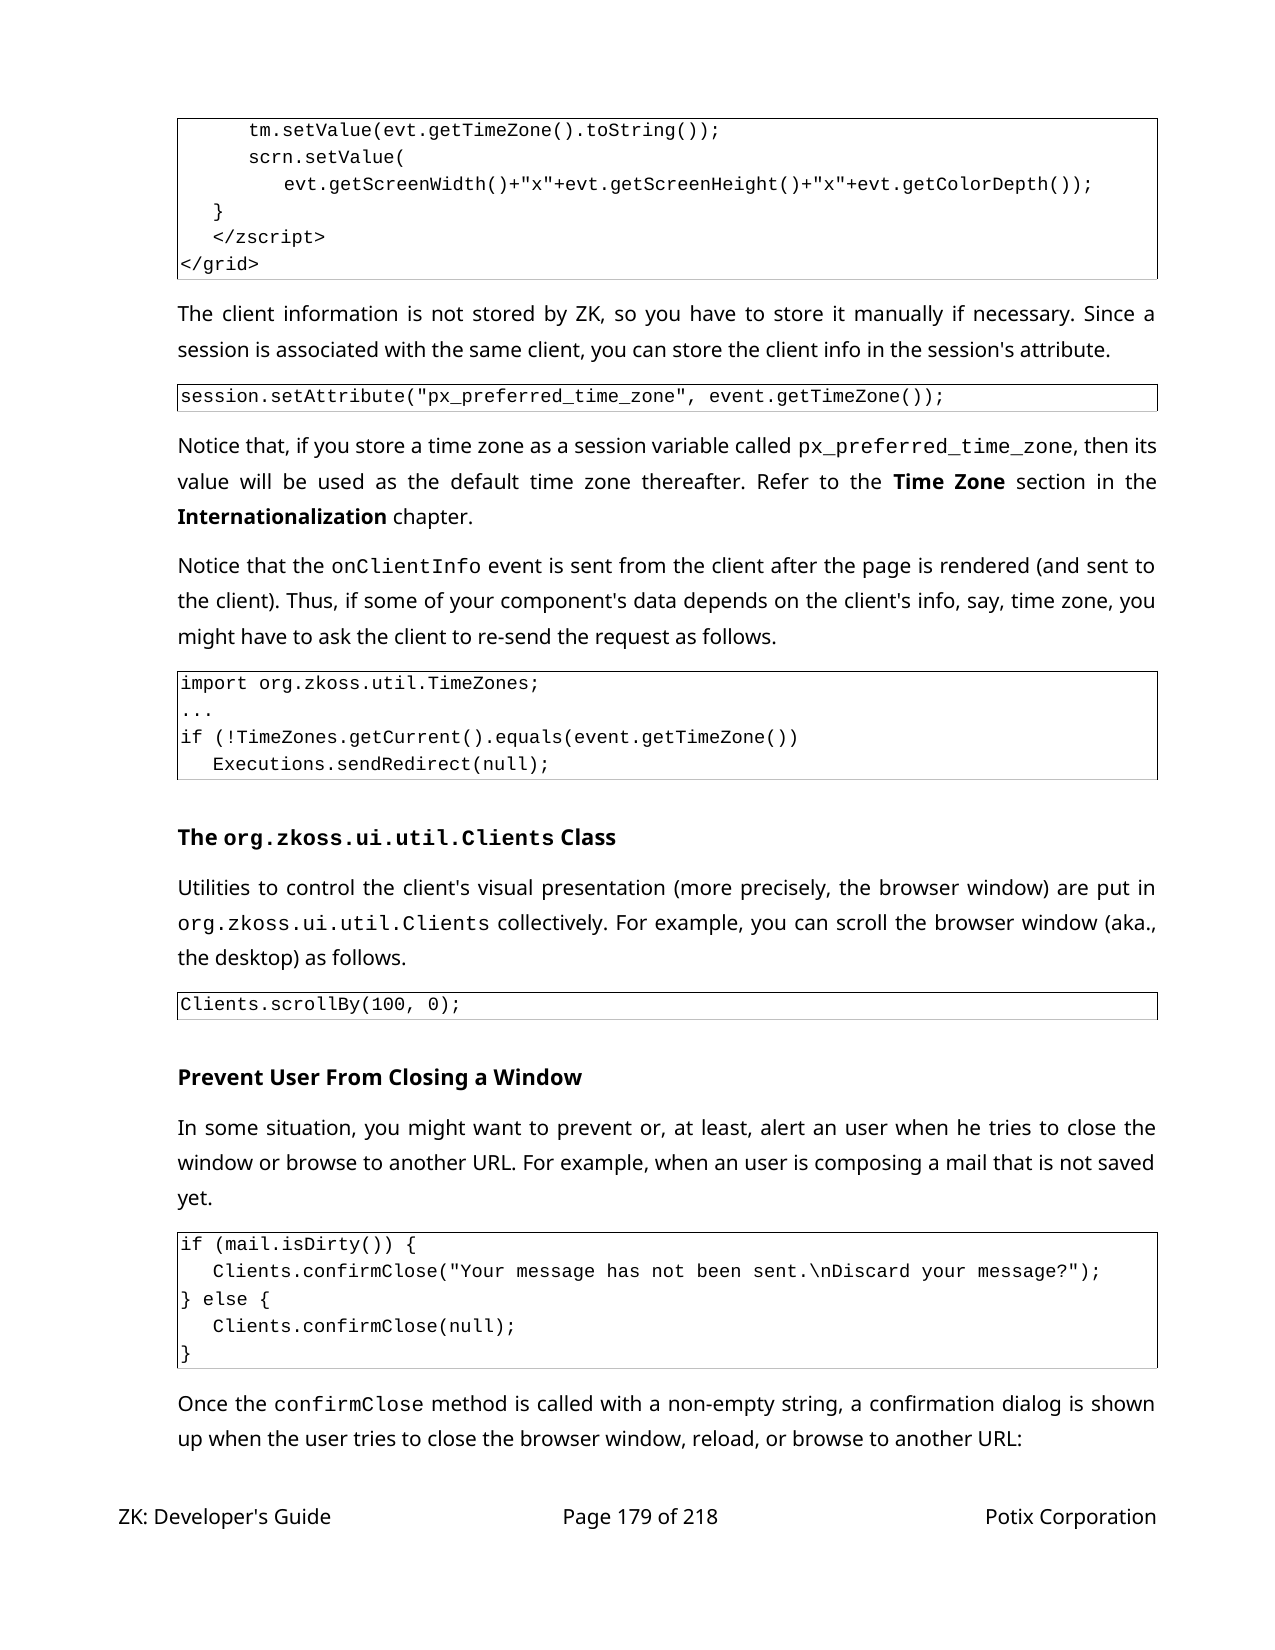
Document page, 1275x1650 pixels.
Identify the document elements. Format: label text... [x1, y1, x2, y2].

subtitle Prevent User From Closing a Window [177, 1062, 1157, 1092]
text Clients.confirmClose("Your message has not been sent.\nDiscard your message?"); [178, 1259, 1157, 1283]
text Utilities to control the client's visual presentation (more precisely, the browser window) are put in org.zkoss.ui.util.Clients collectively. For example, you can scroll the browser window (aka., the desktop) as follows. [177, 873, 1157, 972]
text } [178, 1341, 1157, 1368]
text if (!TimeZones.getCurrent().equals(event.getTimeZone()) [178, 725, 1157, 749]
text Clients.scrollBy(100, 0); [178, 993, 1157, 1019]
text Notice that, if you store a time zone as a session variable called px_preferred_time_zone, then its value will be used as the default time zone thereafter. Refer to the Time Zone section in the Internationalization chapter. [177, 431, 1157, 530]
text evt.getScreenWidth()+"x"+evt.getScreenHeight()+"x"+evt.getColorDepth()); } </zscript> </grid> [178, 172, 1157, 279]
text import org.zkoss.util.TimeZones; [178, 672, 1157, 695]
text Notice that the onClientInfo event is sent from the client after the page is rendered (and sent to the client). Thus, if some of your component's data depends on the client's info, say, time zone, you might have to ask the client to re-send the request as follows. [177, 551, 1157, 650]
text Executions.sendRedirect(null); [178, 752, 1157, 779]
subtitle The org.zkoss.ui.util.Clients Class [177, 822, 1157, 852]
text In some situation, you might want to prevent or, at least, alert an user when he tries to close the window or browse to another URL. For example, when an user is composing a mail that is not saved yet. [177, 1113, 1157, 1211]
text tm.setValue(evt.getTimeZone().toString()); scrn.setValue( [178, 119, 1157, 169]
text if (mail.isDirty()) { [178, 1233, 1157, 1256]
text session.setAttribute("px_preferred_time_zone", event.getTimeZone()); [178, 385, 1157, 411]
text } else { [178, 1286, 1157, 1311]
text ... [178, 698, 1157, 722]
text The client information is not stored by ZK, so you have to store it manually if necessary. Since a session is associated with the same client, you can store the client info in the session's attribute. [177, 299, 1157, 363]
text Clients.confirmClose(null); [178, 1313, 1157, 1338]
text Once the confirmClose method is called with a non-empty string, a confirmation dialog is shown up when the user tries to close the browser window, reload, or browse to another URL: [177, 1389, 1157, 1452]
